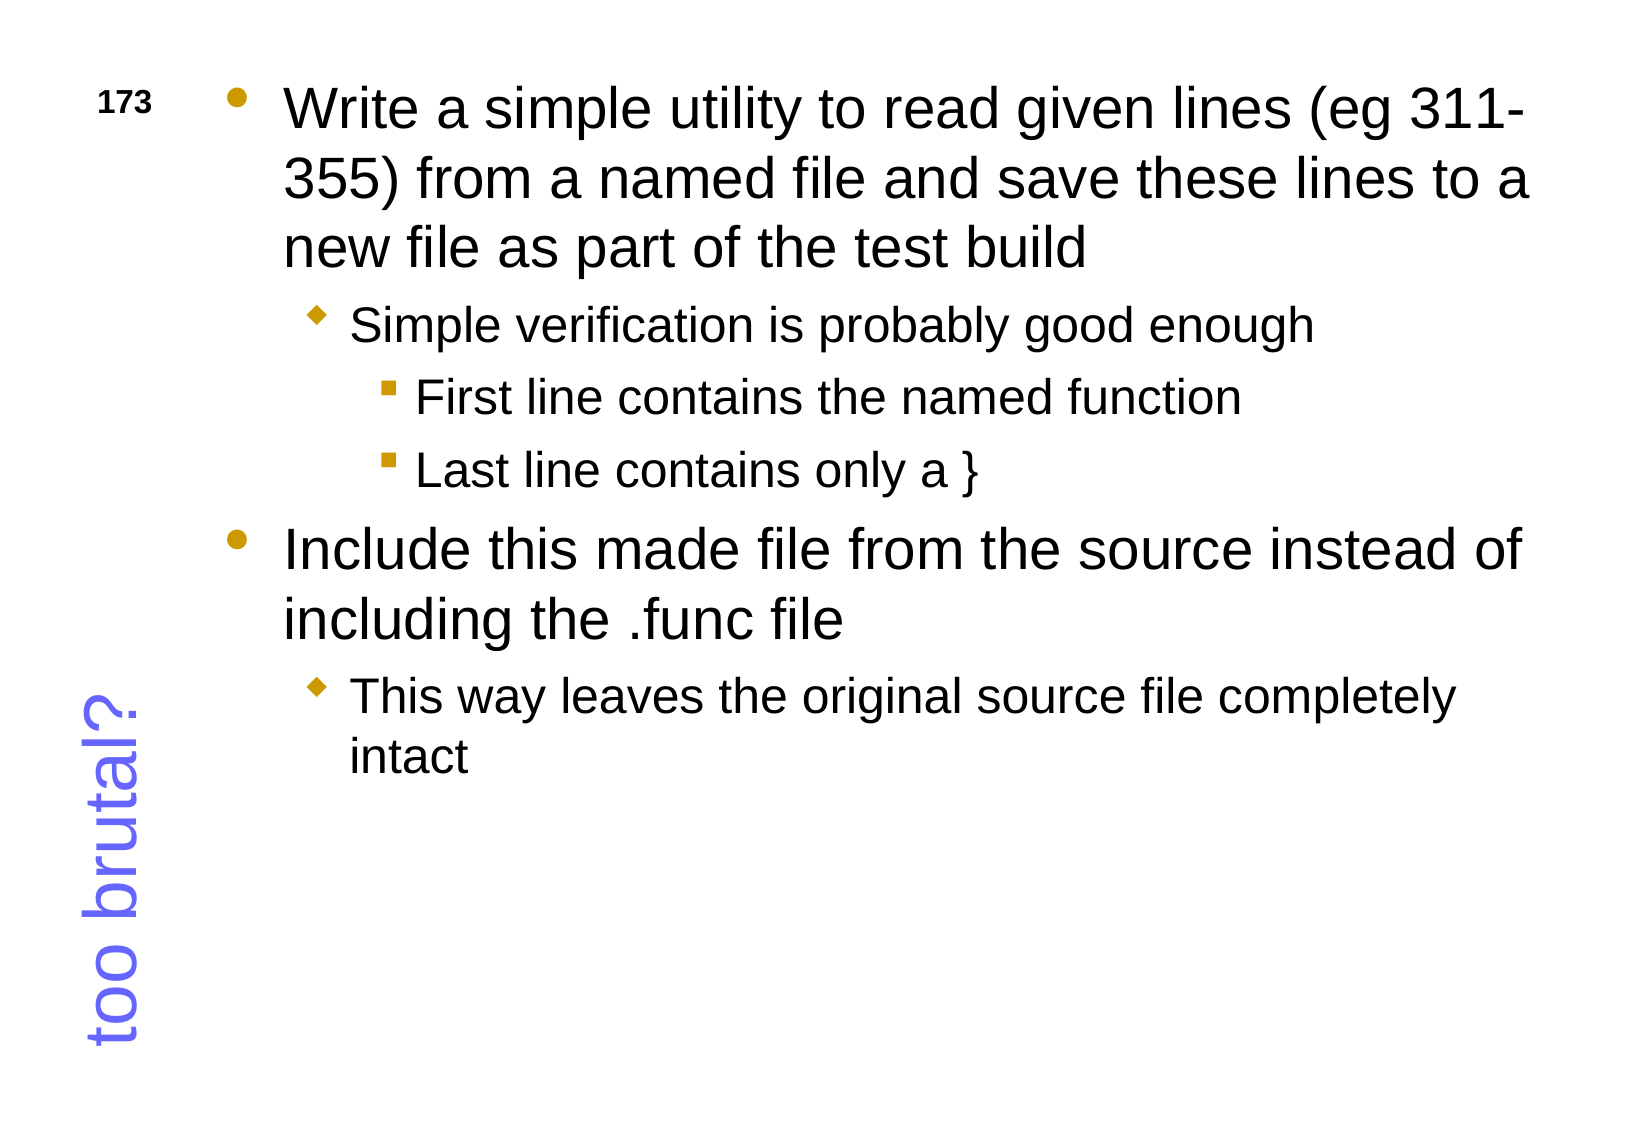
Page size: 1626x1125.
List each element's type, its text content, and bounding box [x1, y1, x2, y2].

text_box Write a simple utility to read given lines (eg 311-355) from a named file and save these lines to a new file as part of the test build Simple verification is probably good enough First line contains the named function Last line contains only a } Include this made file from the source instead of including the .func file This way leaves the original source file completely intact [212, 62, 1550, 1063]
title too brutal? [37, 162, 176, 1063]
